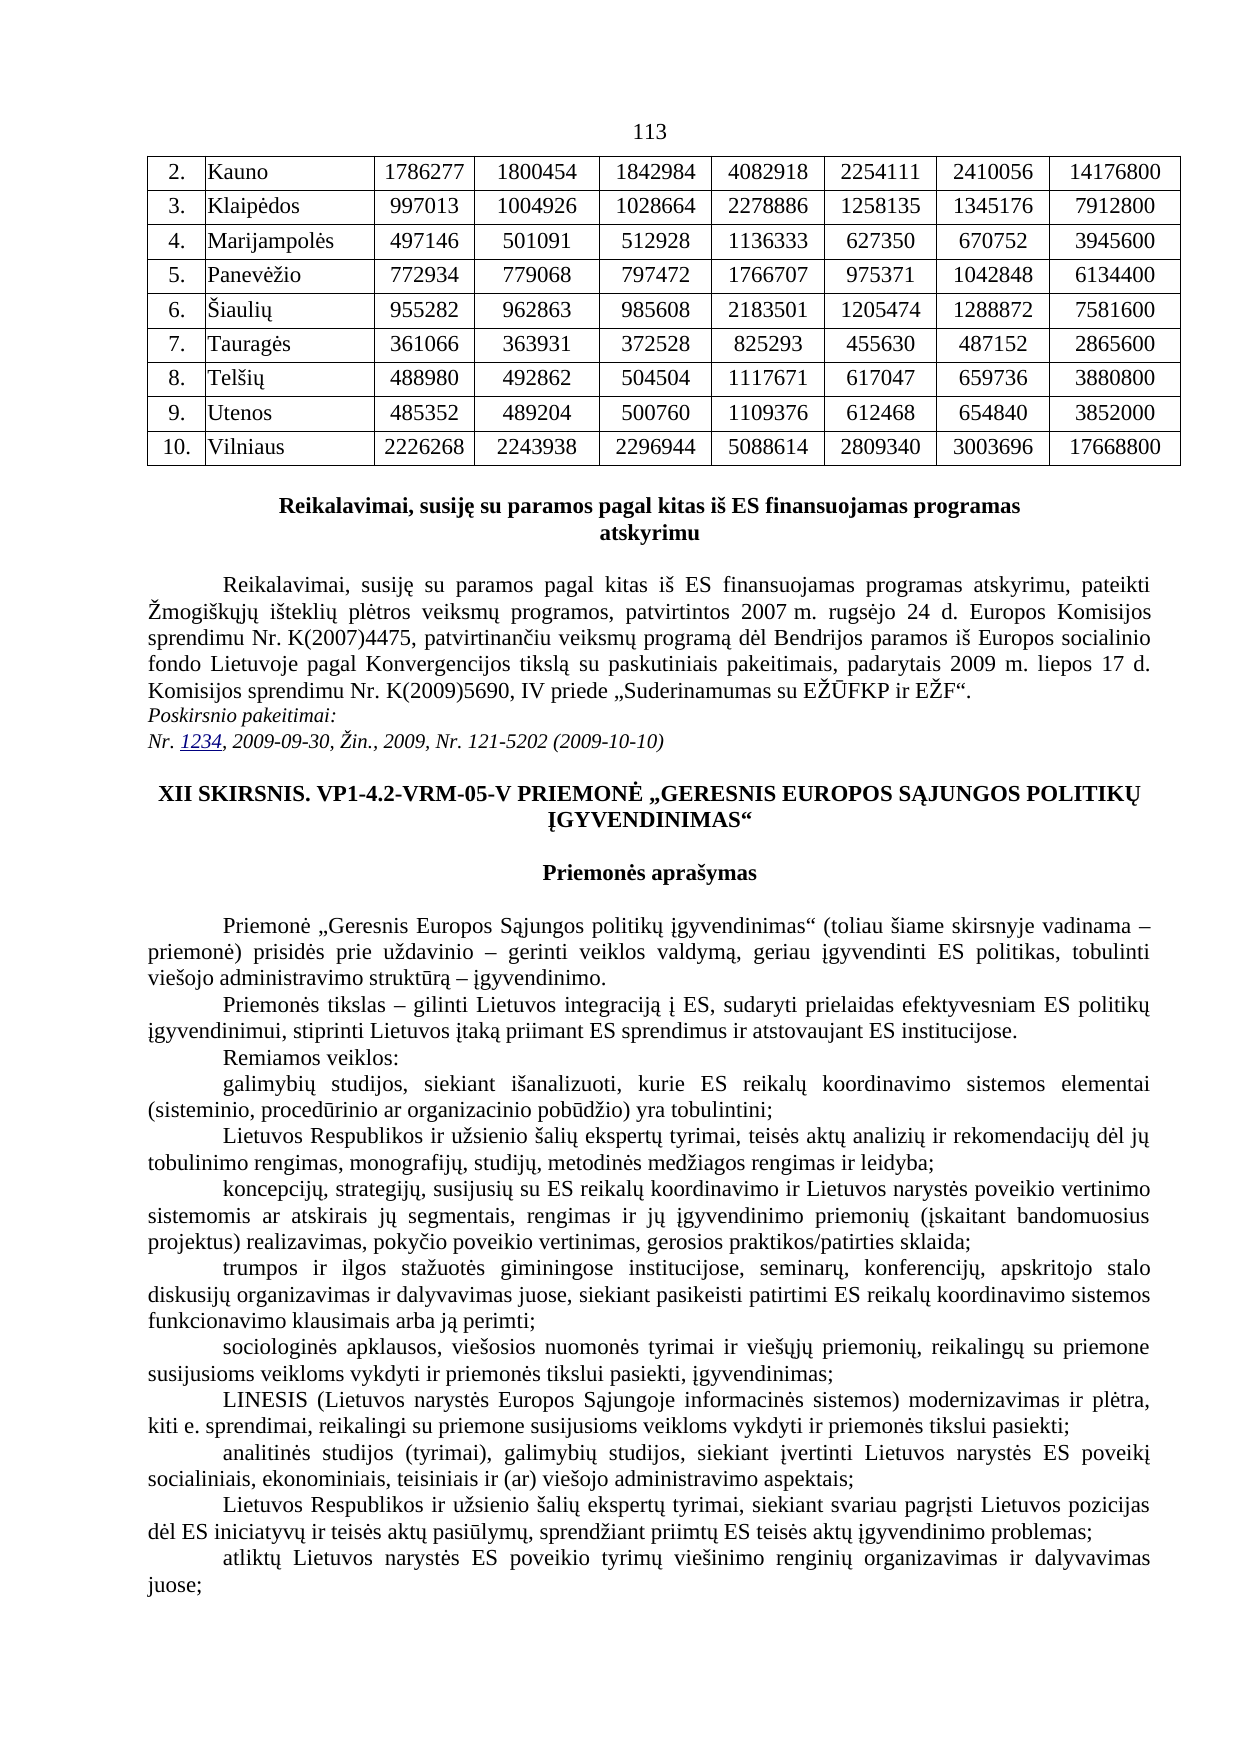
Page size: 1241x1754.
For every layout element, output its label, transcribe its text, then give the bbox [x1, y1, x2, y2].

table_cell 1004926 [475, 191, 599, 224]
table_cell 1205474 [825, 294, 936, 327]
text Reikalavimai, susiję su paramos pagal kitas iš ES finansuojamas programas atskyrimu, pateikti Žmogiškųjų išteklių plėtros veiksmų programos, patvirtintos 2007 m. rugsėjo 24 d. Europos Komisijos sprendimu Nr. K(2007)4475, patvirtinančiu veiksmų programą dėl Bendrijos paramos iš Europos socialinio fondo Lietuvoje pagal Konvergencijos tikslą su paskutiniais pakeitimais, padarytais 2009 m. liepos 17 d. Komisijos sprendimu Nr. K(2009)5690, IV priede „Suderinamumas su EŽŪFKP ir EŽF“. [148, 571, 1152, 703]
text koncepcijų, strategijų, susijusių su ES reikalų koordinavimo ir Lietuvos narystės poveikio vertinimo sistemomis ar atskirais jų segmentais, rengimas ir jų įgyvendinimo priemonių (įskaitant bandomuosius projektus) realizavimas, pokyčio poveikio vertinimas, gerosios praktikos/patirties sklaida; [148, 1175, 1152, 1254]
table_cell 1109376 [712, 397, 824, 431]
table_cell 501091 [475, 225, 599, 259]
table_cell 985608 [600, 294, 711, 327]
table_cell 1042848 [937, 260, 1049, 293]
table_cell 1842984 [600, 157, 711, 190]
table_cell 2410056 [937, 157, 1049, 190]
table_cell 9. [148, 397, 205, 431]
table_cell Tauragės [206, 329, 374, 362]
table_cell Telšių [206, 363, 374, 396]
table_cell 2243938 [475, 432, 599, 465]
table_cell 4082918 [712, 157, 824, 190]
table_cell 670752 [937, 225, 1049, 259]
table_cell 1786277 [375, 157, 474, 190]
table_cell 512928 [600, 225, 711, 259]
table_cell 497146 [375, 225, 474, 259]
table_cell 372528 [600, 329, 711, 362]
text XII SKIRSNIS. VP1-4.2-VRM-05-V PRIEMONĖ „GERESNIS EUROPOS SĄJUNGOS POLITIKŲ ĮGYVENDINIMAS“ [148, 780, 1152, 833]
table_cell 825293 [712, 329, 824, 362]
text Priemonės tikslas – gilinti Lietuvos integraciją į ES, sudaryti prielaidas efektyvesniam ES politikų įgyvendinimui, stiprinti Lietuvos įtaką priimant ES sprendimus ir atstovaujant ES institucijose. [148, 991, 1152, 1043]
table_cell 1766707 [712, 260, 824, 293]
table_cell 492862 [475, 363, 599, 396]
text trumpos ir ilgos stažuotės giminingose institucijose, seminarų, konferencijų, apskritojo stalo diskusijų organizavimas ir dalyvavimas juose, siekiant pasikeisti patirtimi ES reikalų koordinavimo sistemos funkcionavimo klausimais arba ją perimti; [148, 1254, 1152, 1333]
table_cell 504504 [600, 363, 711, 396]
table_cell 2809340 [825, 432, 936, 465]
table_cell 2183501 [712, 294, 824, 327]
table_cell 1345176 [937, 191, 1049, 224]
table_cell 797472 [600, 260, 711, 293]
table_cell 659736 [937, 363, 1049, 396]
table_cell 612468 [825, 397, 936, 431]
text LINESIS (Lietuvos narystės Europos Sąjungoje informacinės sistemos) modernizavimas ir plėtra, kiti e. sprendimai, reikalingi su priemone susijusioms veikloms vykdyti ir priemonės tikslui pasiekti; [148, 1386, 1152, 1439]
table_cell 7912800 [1050, 191, 1180, 224]
table_cell 2278886 [712, 191, 824, 224]
table_cell 17668800 [1050, 432, 1180, 465]
table_cell 489204 [475, 397, 599, 431]
table_cell 2254111 [825, 157, 936, 190]
text Lietuvos Respublikos ir užsienio šalių ekspertų tyrimai, teisės aktų analizių ir rekomendacijų dėl jų tobulinimo rengimas, monografijų, studijų, metodinės medžiagos rengimas ir leidyba; [148, 1123, 1152, 1175]
text Lietuvos Respublikos ir užsienio šalių ekspertų tyrimai, siekiant svariau pagrįsti Lietuvos pozicijas dėl ES iniciatyvų ir teisės aktų pasiūlymų, sprendžiant priimtų ES teisės aktų įgyvendinimo problemas; [148, 1492, 1152, 1544]
text Priemonė „Geresnis Europos Sąjungos politikų įgyvendinimas“ (toliau šiame skirsnyje vadinama – priemonė) prisidės prie uždavinio – gerinti veiklos valdymą, geriau įgyvendinti ES politikas, tobulinti viešojo administravimo struktūrą – įgyvendinimo. [148, 912, 1152, 991]
table_cell 3945600 [1050, 225, 1180, 259]
table_cell 1136333 [712, 225, 824, 259]
table_cell Panevėžio [206, 260, 374, 293]
text sociologinės apklausos, viešosios nuomonės tyrimai ir viešųjų priemonių, reikalingų su priemone susijusioms veikloms vykdyti ir priemonės tikslui pasiekti, įgyvendinimas; [148, 1333, 1152, 1386]
table_cell 2. [148, 157, 205, 190]
table_cell Utenos [206, 397, 374, 431]
text Remiamos veiklos: [148, 1043, 1152, 1070]
table_cell 455630 [825, 329, 936, 362]
table_cell 779068 [475, 260, 599, 293]
table_cell 2226268 [375, 432, 474, 465]
table_cell 1800454 [475, 157, 599, 190]
table_cell 3880800 [1050, 363, 1180, 396]
table_cell 5. [148, 260, 205, 293]
table_cell 997013 [375, 191, 474, 224]
table_cell Šiaulių [206, 294, 374, 327]
text Poskirsnio pakeitimai: [148, 703, 1152, 727]
text galimybių studijos, siekiant išanalizuoti, kurie ES reikalų koordinavimo sistemos elementai (sisteminio, procedūrinio ar organizacinio pobūdžio) yra tobulintini; [148, 1070, 1152, 1123]
table_cell 617047 [825, 363, 936, 396]
text atliktų Lietuvos narystės ES poveikio tyrimų viešinimo renginių organizavimas ir dalyvavimas juose; [148, 1544, 1152, 1597]
table_cell 488980 [375, 363, 474, 396]
table_cell 8. [148, 363, 205, 396]
table_cell 6134400 [1050, 260, 1180, 293]
table_cell 6. [148, 294, 205, 327]
table_cell Vilniaus [206, 432, 374, 465]
table_cell 1028664 [600, 191, 711, 224]
table_cell Klaipėdos [206, 191, 374, 224]
table_cell 955282 [375, 294, 474, 327]
text Priemonės aprašymas [148, 859, 1152, 885]
table_cell 485352 [375, 397, 474, 431]
table_cell 361066 [375, 329, 474, 362]
text Nr. 1234, 2009-09-30, Žin., 2009, Nr. 121-5202 (2009-10-10) [148, 727, 1152, 754]
table_cell 3852000 [1050, 397, 1180, 431]
table_cell 1117671 [712, 363, 824, 396]
text analitinės studijos (tyrimai), galimybių studijos, siekiant įvertinti Lietuvos narystės ES poveikį socialiniais, ekonominiais, teisiniais ir (ar) viešojo administravimo aspektais; [148, 1439, 1152, 1492]
text Reikalavimai, susiję su paramos pagal kitas iš ES finansuojamas programas atskyrimu [148, 492, 1152, 545]
table_cell 627350 [825, 225, 936, 259]
table_cell 962863 [475, 294, 599, 327]
table_cell 2296944 [600, 432, 711, 465]
table_cell Kauno [206, 157, 374, 190]
table_cell 2865600 [1050, 329, 1180, 362]
table_cell 772934 [375, 260, 474, 293]
table_cell 975371 [825, 260, 936, 293]
table_cell 1288872 [937, 294, 1049, 327]
table_cell 3. [148, 191, 205, 224]
table_cell 10. [148, 432, 205, 465]
table_cell 363931 [475, 329, 599, 362]
table_cell 3003696 [937, 432, 1049, 465]
table_cell 7. [148, 329, 205, 362]
table_cell 487152 [937, 329, 1049, 362]
table_cell 4. [148, 225, 205, 259]
table_cell 1258135 [825, 191, 936, 224]
table_cell 654840 [937, 397, 1049, 431]
table_cell 14176800 [1050, 157, 1180, 190]
table_cell 7581600 [1050, 294, 1180, 327]
table_cell 5088614 [712, 432, 824, 465]
table_cell Marijampolės [206, 225, 374, 259]
table_cell 500760 [600, 397, 711, 431]
